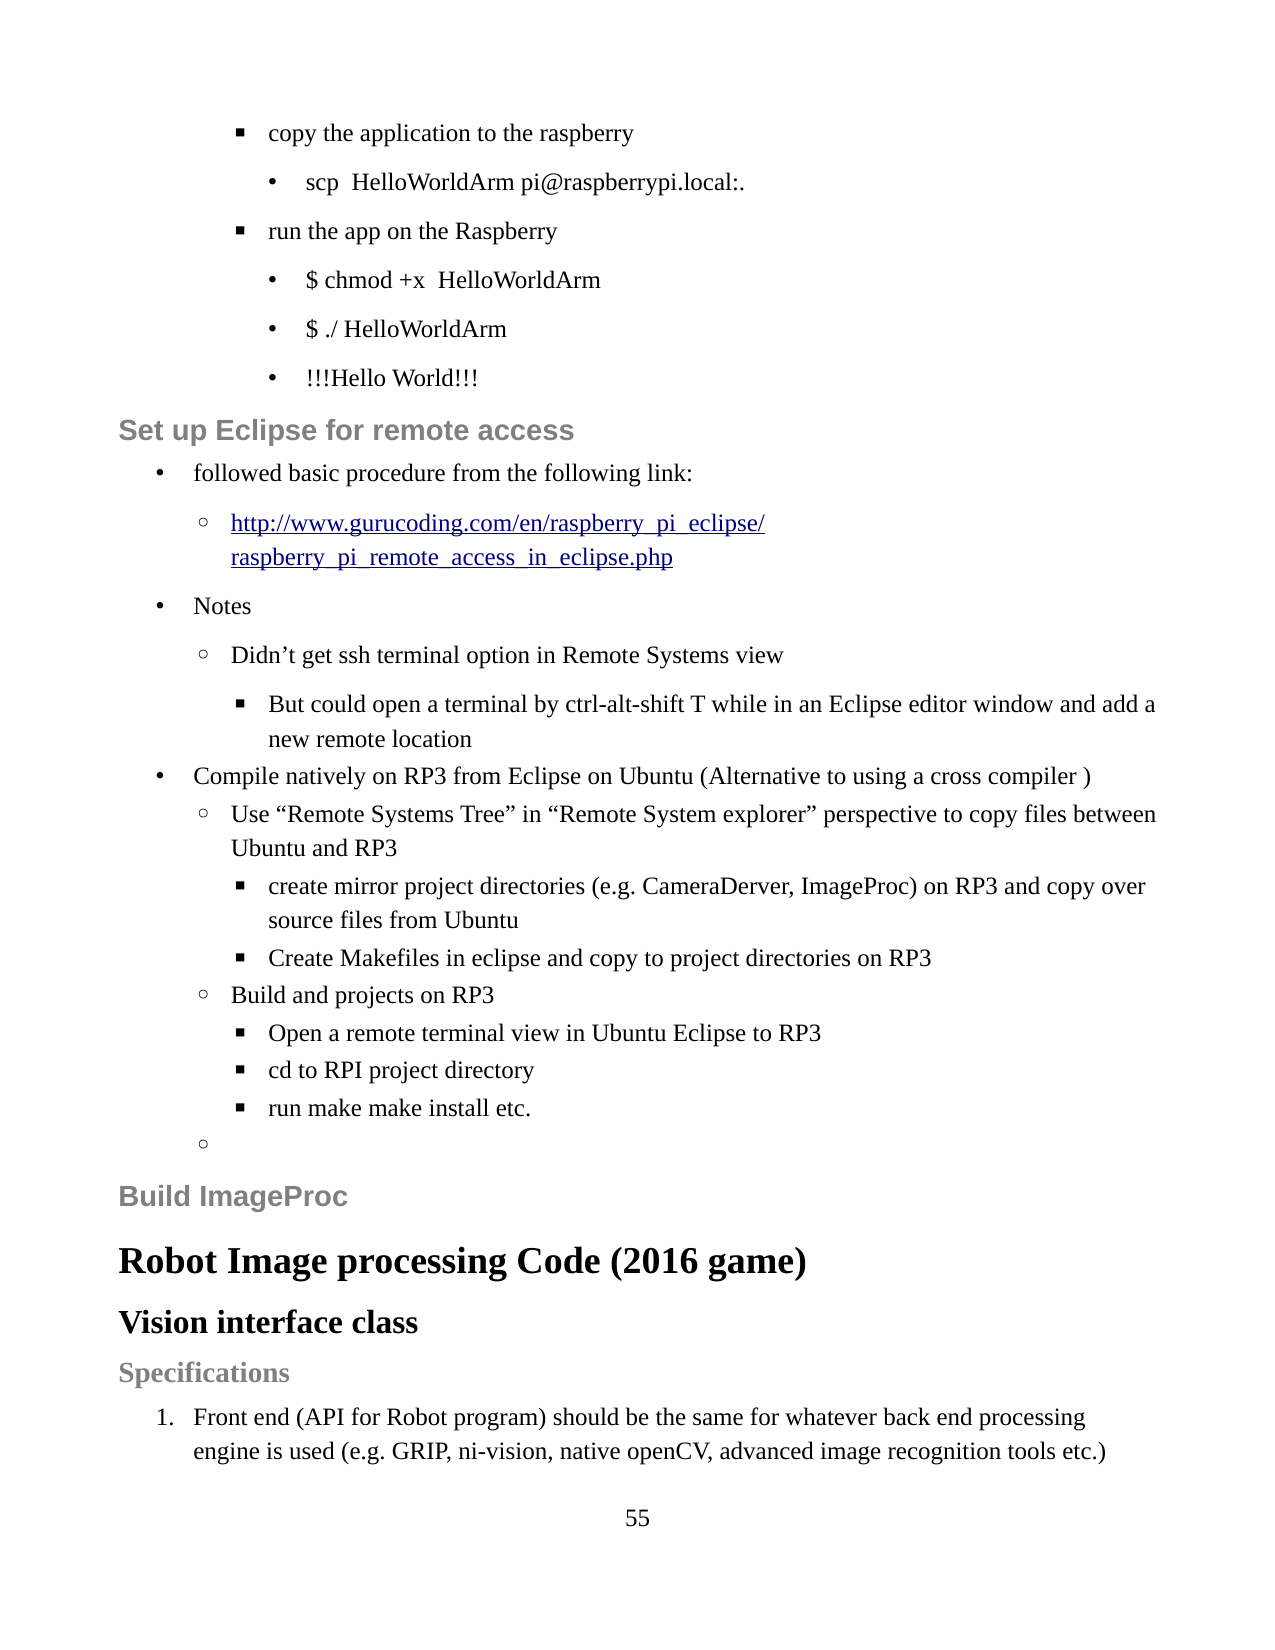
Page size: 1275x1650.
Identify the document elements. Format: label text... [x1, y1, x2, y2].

list Create Makefiles in eclipse and copy to project directories on RP3 [231, 943, 1157, 971]
list create mirror project directories (e.g. CameraDerver, ImageProc) on RP3 and copy over source files from Ubuntu [231, 871, 1157, 934]
subtitle Set up Eclipse for remote access [118, 412, 1157, 446]
subtitle Build ImageProc [118, 1179, 1157, 1213]
list $ chmod +x HelloWorldArm [268, 265, 1157, 294]
list Use “Remote Systems Tree” in “Remote System explorer” perspective to copy files between Ubuntu and RP3 [193, 799, 1157, 862]
list Open a remote terminal view in Ubuntu Eclipse to RP3 [231, 1018, 1157, 1046]
subtitle Vision interface class [118, 1302, 1157, 1341]
list Compile natively on RP3 from Eclipse on Ubuntu (Alternative to using a cross compiler ) [156, 761, 1157, 790]
list Front end (API for Robot program) should be the same for whatever back end processing engine is used (e.g. GRIP, ni-vision, native openCV, advanced image recognition tools etc.) [156, 1402, 1157, 1465]
subtitle Robot Image processing Code (2016 game) [118, 1238, 1157, 1281]
list cd to RPI project directory [231, 1055, 1157, 1084]
list Didn’t get ssh terminal option in Remote Systems view [193, 640, 1157, 669]
list !!!Hello World!!! [268, 363, 1157, 392]
list run the app on the Raspberry [231, 216, 1157, 245]
list But could open a terminal by ctrl-alt-shift T while in an Eclipse editor window and add a new remote location [231, 689, 1157, 752]
list $ ./ HelloWorldArm [268, 314, 1157, 343]
list copy the application to the raspberry [231, 118, 1157, 147]
list run make make install etc. [231, 1093, 1157, 1121]
subtitle Specifications [118, 1356, 1157, 1389]
list Build and projects on RP3 [193, 980, 1157, 1009]
list Notes [156, 591, 1157, 620]
list followed basic procedure from the following link: [156, 458, 1157, 487]
list scp HelloWorldArm pi@raspberrypi.local:. [268, 167, 1157, 196]
list http://www.gurucoding.com/en/raspberry_pi_eclipse/raspberry_pi_remote_access_in_eclipse.php [193, 508, 1157, 571]
